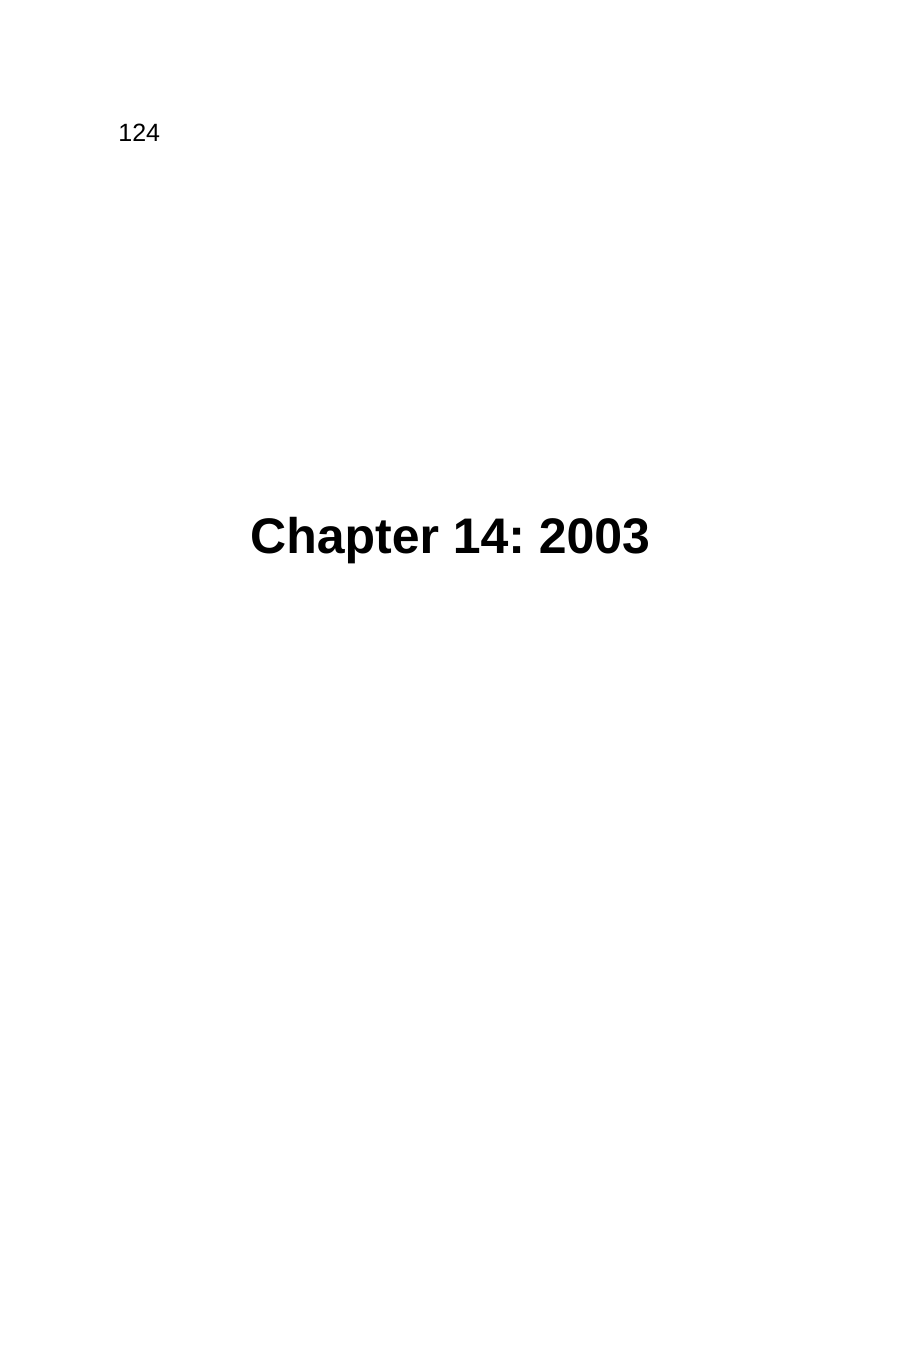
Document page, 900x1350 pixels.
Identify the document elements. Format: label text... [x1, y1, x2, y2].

subtitle Chapter 14: 2003 [118, 507, 782, 564]
